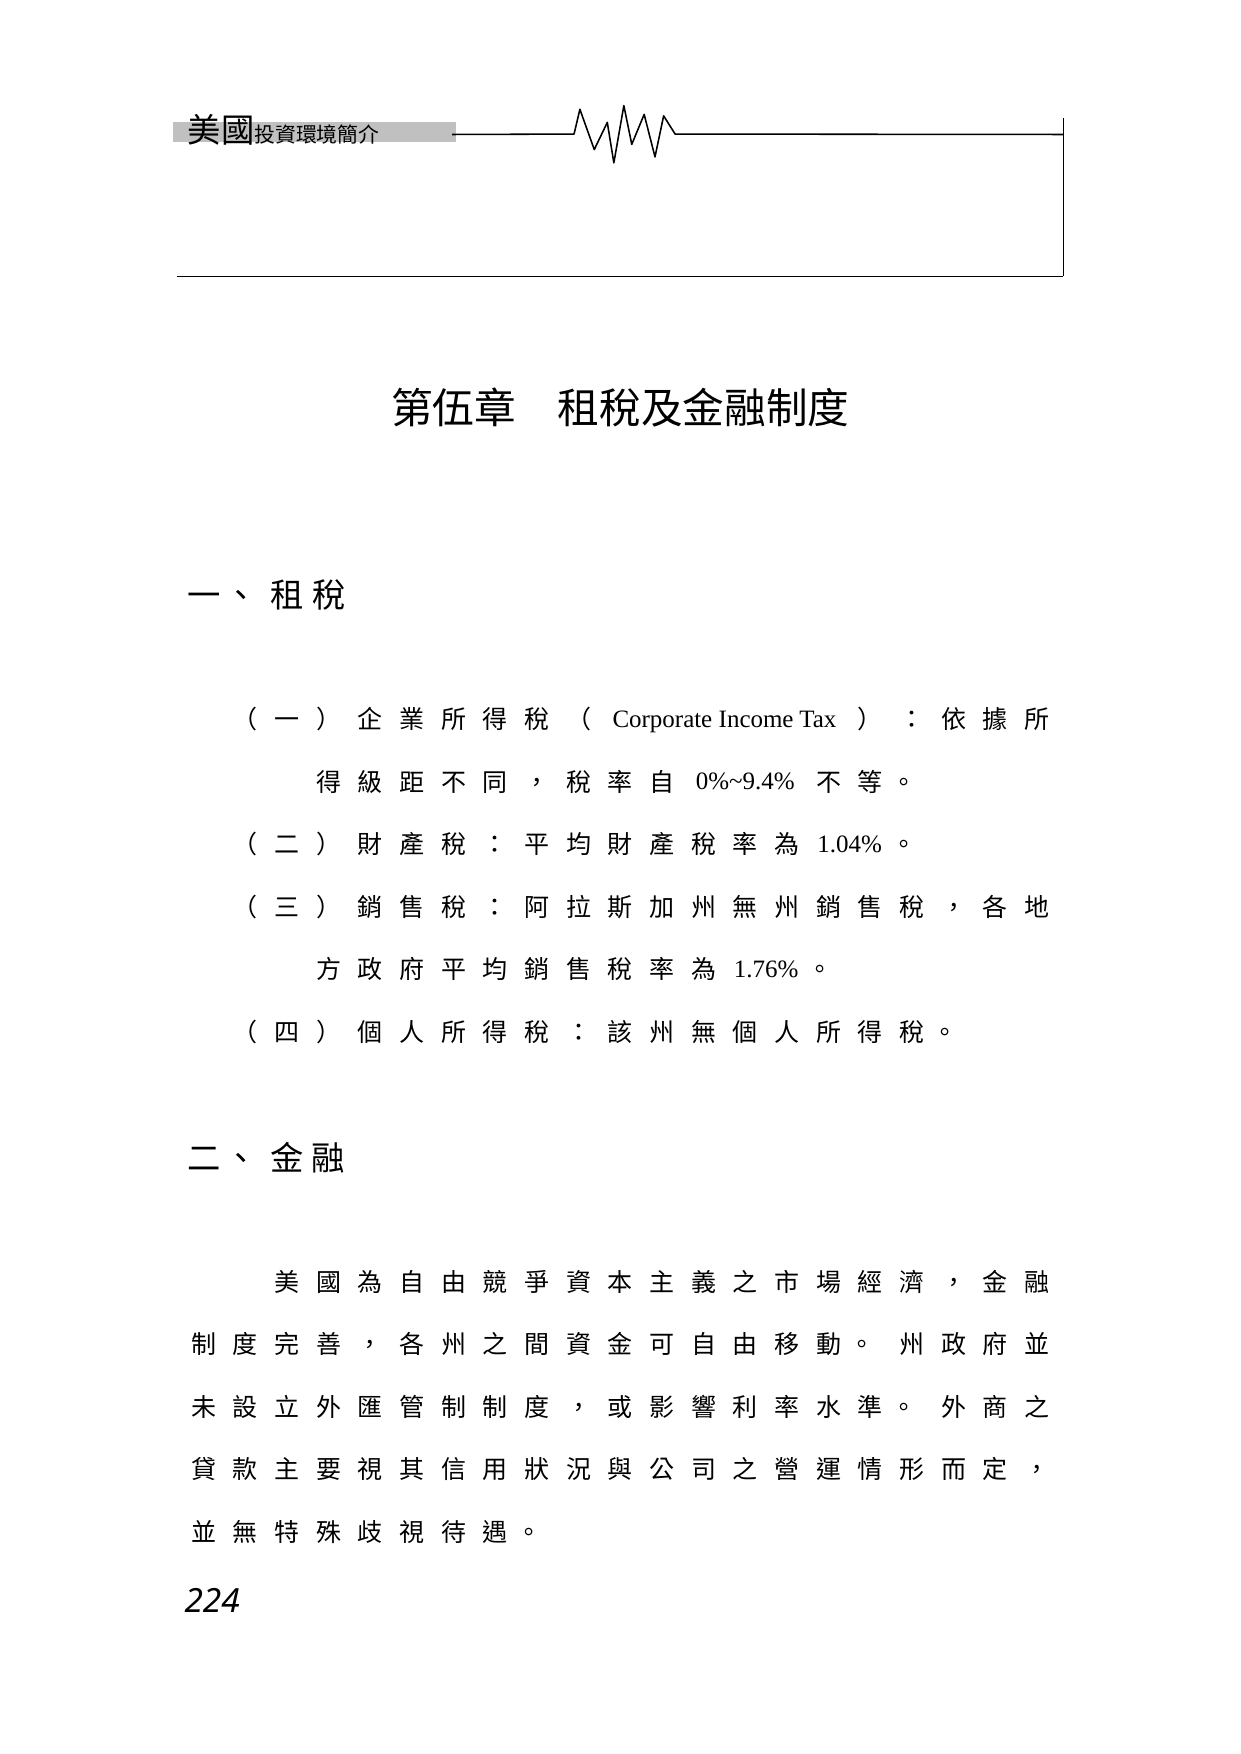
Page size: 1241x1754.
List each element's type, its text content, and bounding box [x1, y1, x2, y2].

text （四）個人所得稅：該州無個人所得稅。 [207, 989, 1058, 1051]
text 美國為自由競爭資本主義之市場經濟，金融制度完善，各州之間資金可自由移動。州政府並未設立外匯管制制度，或影響利率水準。外商之貸款主要視其信用狀況與公司之營運情形而定，並無特殊歧視待遇。 [183, 1239, 1058, 1551]
text （二）財產稅：平均財產稅率為1.04%。 [207, 801, 1058, 864]
text 二、金融 [183, 1114, 1058, 1176]
text （一）企業所得稅（Corporate Income Tax）：依據所得級距不同，稅率自0%~9.4%不等。 [207, 676, 1058, 801]
text 一、租稅 [183, 551, 1058, 614]
text 第伍章 租稅及金融制度 [183, 364, 1058, 426]
text （三）銷售稅：阿拉斯加州無州銷售稅，各地方政府平均銷售稅率為1.76%。 [207, 864, 1058, 989]
